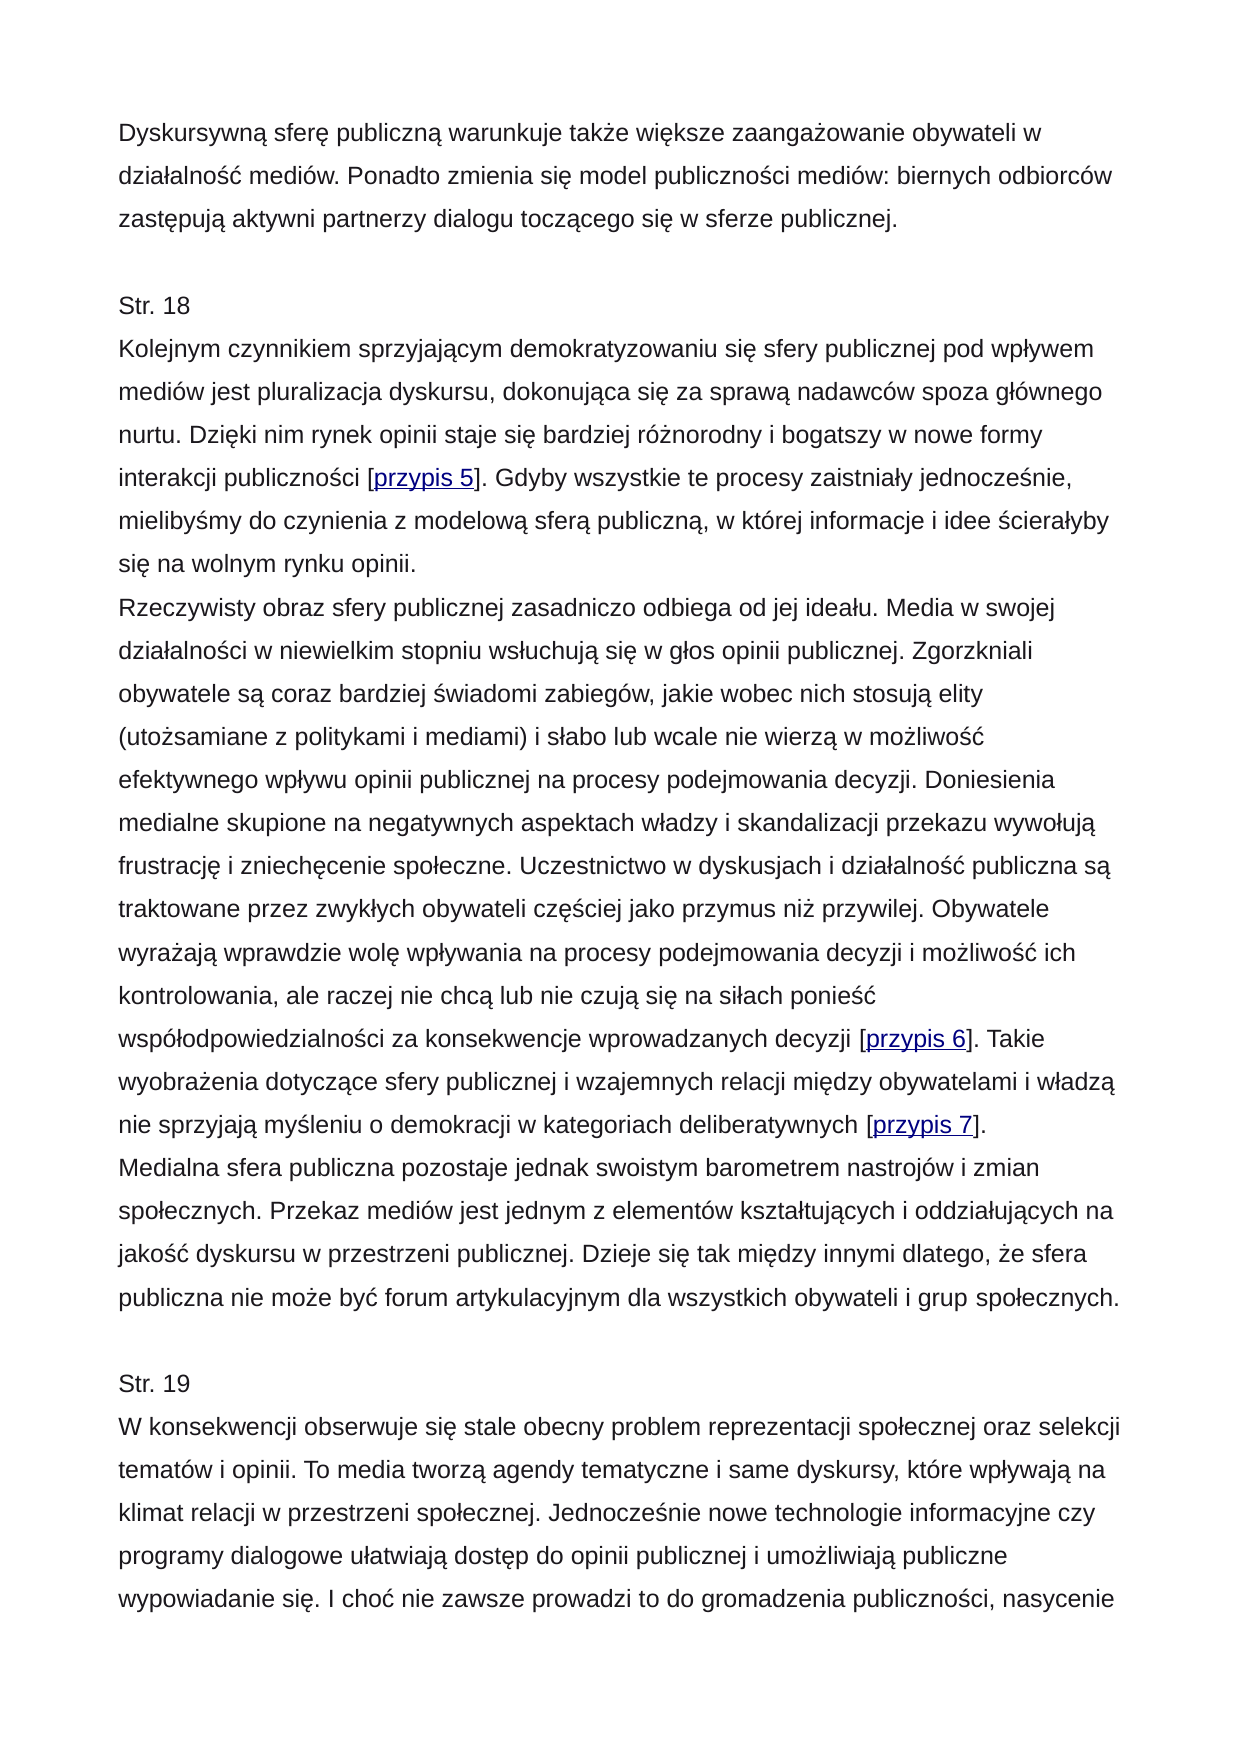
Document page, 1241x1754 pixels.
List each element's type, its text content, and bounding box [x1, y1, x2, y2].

text Str. 19 [118, 1369, 1122, 1397]
text Str. 18 [118, 291, 1122, 319]
text Kolejnym czynnikiem sprzyjającym demokratyzowaniu się sfery publicznej pod wpływem mediów jest pluralizacja dyskursu, dokonująca się za sprawą nadawców spoza głównego nurtu. Dzięki nim rynek opinii staje się bardziej różnorodny i bogatszy w nowe formy interakcji publiczności [przypis 5]. Gdyby wszystkie te procesy zaistniały jednocześnie, mielibyśmy do czynienia z modelową sferą publiczną, w której informacje i idee ścierałyby się na wolnym rynku opinii. [118, 334, 1122, 578]
text Medialna sfera publiczna pozostaje jednak swoistym barometrem nastrojów i zmian społecznych. Przekaz mediów jest jednym z elementów kształtujących i oddziałujących na jakość dyskursu w przestrzeni publicznej. Dzieje się tak między innymi dlatego, że sfera publiczna nie może być forum artykulacyjnym dla wszystkich obywateli i grup społecznych. [118, 1153, 1122, 1311]
text Dyskursywną sferę publiczną warunkuje także większe zaangażowanie obywateli w działalność mediów. Ponadto zmienia się model publiczności mediów: biernych odbiorców zastępują aktywni partnerzy dialogu toczącego się w sferze publicznej. [118, 118, 1122, 233]
text Rzeczywisty obraz sfery publicznej zasadniczo odbiega od jej ideału. Media w swojej działalności w niewielkim stopniu wsłuchują się w głos opinii publicznej. Zgorzkniali obywatele są coraz bardziej świadomi zabiegów, jakie wobec nich stosują elity (utożsamiane z politykami i mediami) i słabo lub wcale nie wierzą w możliwość efektywnego wpływu opinii publicznej na procesy podejmowania decyzji. Doniesienia medialne skupione na negatywnych aspektach władzy i skandalizacji przekazu wywołują frustrację i zniechęcenie społeczne. Uczestnictwo w dyskusjach i działalność publiczna są traktowane przez zwykłych obywateli częściej jako przymus niż przywilej. Obywatele wyrażają wprawdzie wolę wpływania na procesy podejmowania decyzji i możliwość ich kontrolowania, ale raczej nie chcą lub nie czują się na siłach ponieść współodpowiedzialności za konsekwencje wprowadzanych decyzji [przypis 6]. Takie wyobrażenia dotyczące sfery publicznej i wzajemnych relacji między obywatelami i władzą nie sprzyjają myśleniu o demokracji w kategoriach deliberatywnych [przypis 7]. [118, 592, 1122, 1139]
text W konsekwencji obserwuje się stale obecny problem reprezentacji społecznej oraz selekcji tematów i opinii. To media tworzą agendy tematyczne i same dyskursy, które wpływają na klimat relacji w przestrzeni społecznej. Jednocześnie nowe technologie informacyjne czy programy dialogowe ułatwiają dostęp do opinii publicznej i umożliwiają publiczne wypowiadanie się. I choć nie zawsze prowadzi to do gromadzenia publiczności, nasycenie [118, 1412, 1122, 1613]
